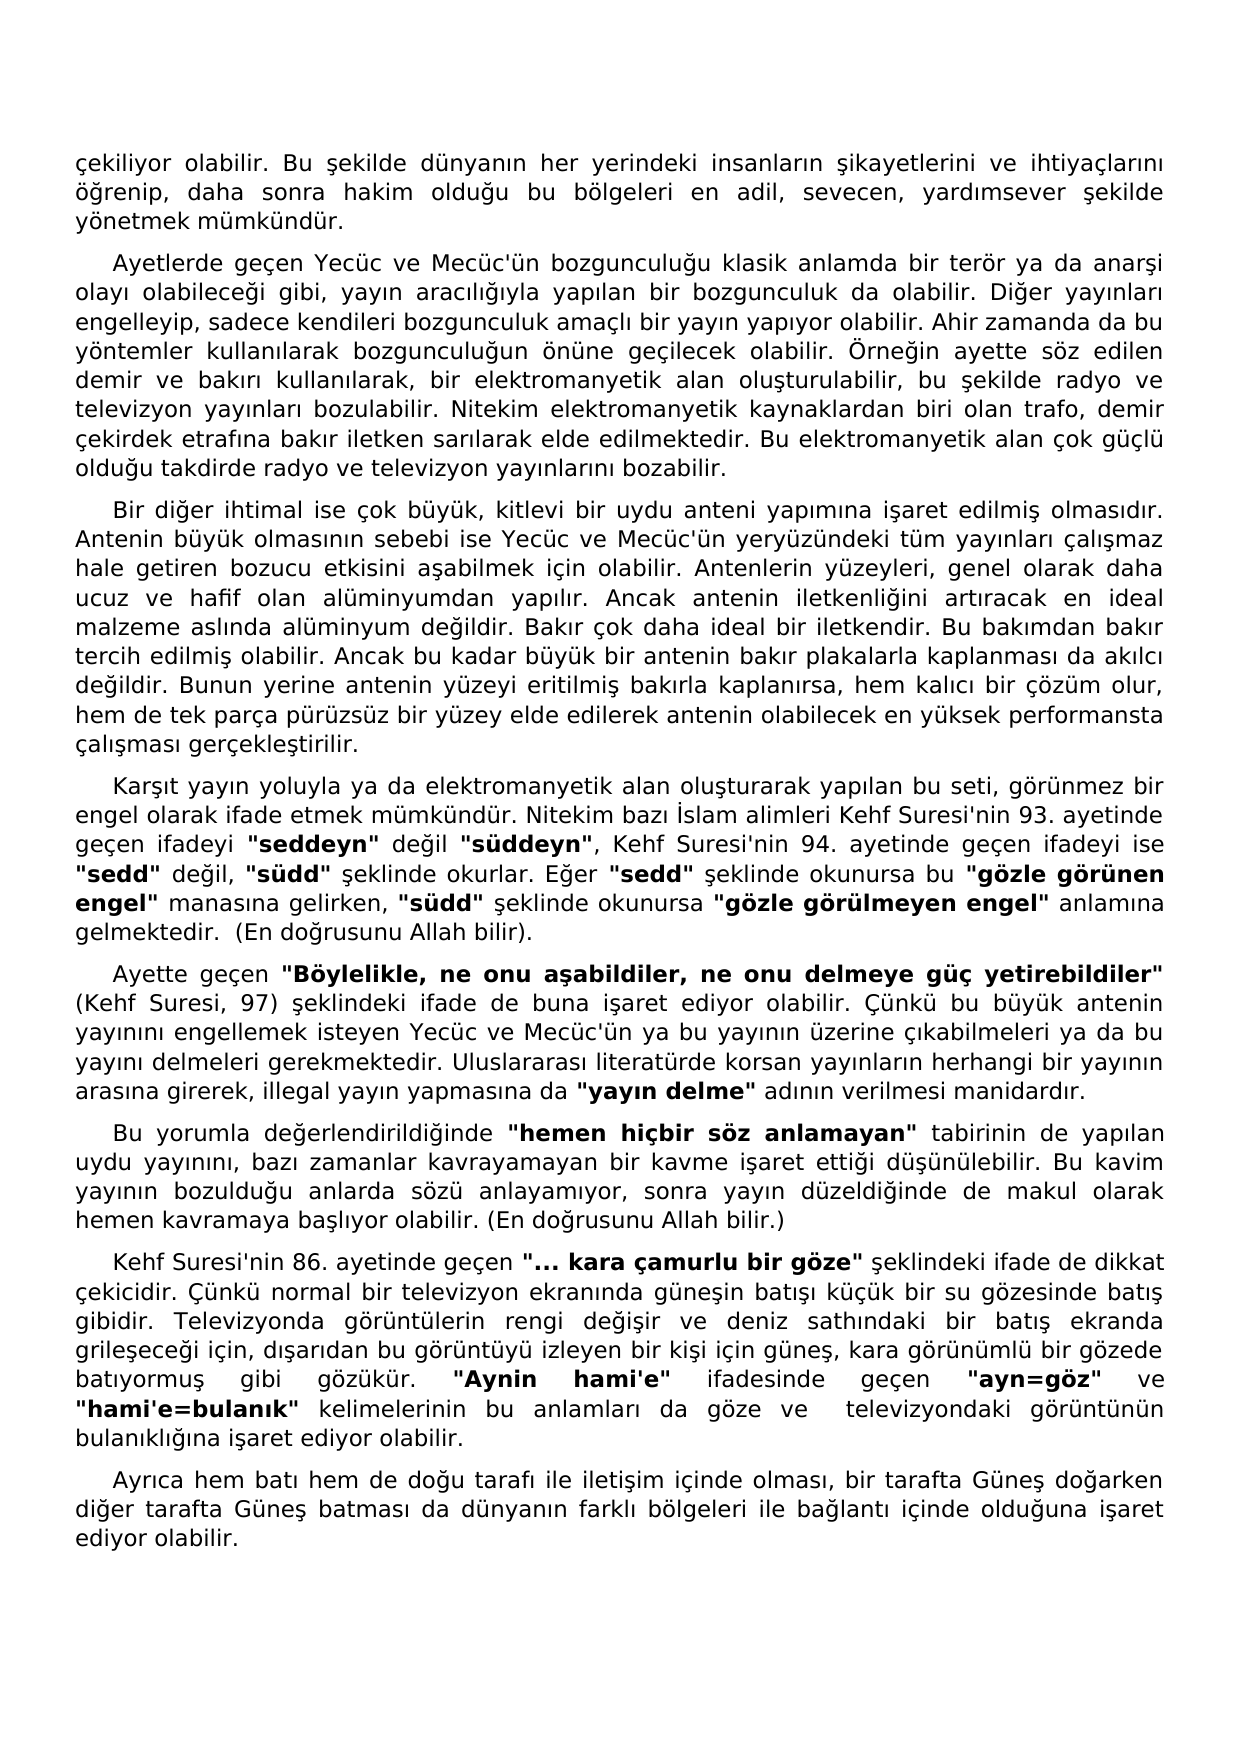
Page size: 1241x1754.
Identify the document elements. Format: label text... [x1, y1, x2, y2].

text Karşıt yayın yoluyla ya da elektromanyetik alan oluşturarak yapılan bu seti, görünmez bir engel olarak ifade etmek mümkündür. Nitekim bazı İslam alimleri Kehf Suresi'nin 93. ayetinde geçen ifadeyi "seddeyn" değil "süddeyn", Kehf Suresi'nin 94. ayetinde geçen ifadeyi ise "sedd" değil, "südd" şeklinde okurlar. Eğer "sedd" şeklinde okunursa bu "gözle görünen engel" manasına gelirken, "südd" şeklinde okunursa "gözle görülmeyen engel" anlamına gelmektedir. (En doğrusunu Allah bilir). [75, 773, 1165, 946]
text Bir diğer ihtimal ise çok büyük, kitlevi bir uydu anteni yapımına işaret edilmiş olmasıdır. Antenin büyük olmasının sebebi ise Yecüc ve Mecüc'ün yeryüzündeki tüm yayınları çalışmaz hale getiren bozucu etkisini aşabilmek için olabilir. Antenlerin yüzeyleri, genel olarak daha ucuz ve hafif olan alüminyumdan yapılır. Ancak antenin iletkenliğini artıracak en ideal malzeme aslında alüminyum değildir. Bakır çok daha ideal bir iletkendir. Bu bakımdan bakır tercih edilmiş olabilir. Ancak bu kadar büyük bir antenin bakır plakalarla kaplanması da akılcı değildir. Bunun yerine antenin yüzeyi eritilmiş bakırla kaplanırsa, hem kalıcı bir çözüm olur, hem de tek parça pürüzsüz bir yüzey elde edilerek antenin olabilecek en yüksek performansta çalışması gerçekleştirilir. [75, 497, 1165, 758]
text Ayetlerde geçen Yecüc ve Mecüc'ün bozgunculuğu klasik anlamda bir terör ya da anarşi olayı olabileceği gibi, yayın aracılığıyla yapılan bir bozgunculuk da olabilir. Diğer yayınları engelleyip, sadece kendileri bozgunculuk amaçlı bir yayın yapıyor olabilir. Ahir zamanda da bu yöntemler kullanılarak bozgunculuğun önüne geçilecek olabilir. Örneğin ayette söz edilen demir ve bakırı kullanılarak, bir elektromanyetik alan oluşturulabilir, bu şekilde radyo ve televizyon yayınları bozulabilir. Nitekim elektromanyetik kaynaklardan biri olan trafo, demir çekirdek etrafına bakır iletken sarılarak elde edilmektedir. Bu elektromanyetik alan çok güçlü olduğu takdirde radyo ve televizyon yayınlarını bozabilir. [75, 250, 1165, 482]
text Ayette geçen "Böylelikle, ne onu aşabildiler, ne onu delmeye güç yetirebildiler" (Kehf Suresi, 97) şeklindeki ifade de buna işaret ediyor olabilir. Çünkü bu büyük antenin yayınını engellemek isteyen Yecüc ve Mecüc'ün ya bu yayının üzerine çıkabilmeleri ya da bu yayını delmeleri gerekmektedir. Uluslararası literatürde korsan yayınların herhangi bir yayının arasına girerek, illegal yayın yapmasına da "yayın delme" adının verilmesi manidardır. [75, 961, 1165, 1105]
text Ayrıca hem batı hem de doğu tarafı ile iletişim içinde olması, bir tarafta Güneş doğarken diğer tarafta Güneş batması da dünyanın farklı bölgeleri ile bağlantı içinde olduğuna işaret ediyor olabilir. [75, 1467, 1165, 1552]
text Bu yorumla değerlendirildiğinde "hemen hiçbir söz anlamayan" tabirinin de yapılan uydu yayınını, bazı zamanlar kavrayamayan bir kavme işaret ettiği düşünülebilir. Bu kavim yayının bozulduğu anlarda sözü anlayamıyor, sonra yayın düzeldiğinde de makul olarak hemen kavramaya başlıyor olabilir. (En doğrusunu Allah bilir.) [75, 1120, 1165, 1234]
text çekiliyor olabilir. Bu şekilde dünyanın her yerindeki insanların şikayetlerini ve ihtiyaçlarını öğrenip, daha sonra hakim olduğu bu bölgeleri en adil, sevecen, yardımsever şekilde yönetmek mümkündür. [75, 150, 1165, 235]
text Kehf Suresi'nin 86. ayetinde geçen "... kara çamurlu bir göze" şeklindeki ifade de dikkat çekicidir. Çünkü normal bir televizyon ekranında güneşin batışı küçük bir su gözesinde batış gibidir. Televizyonda görüntülerin rengi değişir ve deniz sathındaki bir batış ekranda grileşeceği için, dışarıdan bu görüntüyü izleyen bir kişi için güneş, kara görünümlü bir gözede batıyormuş gibi gözükür. "Aynin hami'e" ifadesinde geçen "ayn=göz" ve "hami'e=bulanık" kelimelerinin bu anlamları da göze ve televizyondaki görüntünün bulanıklığına işaret ediyor olabilir. [75, 1249, 1165, 1452]
